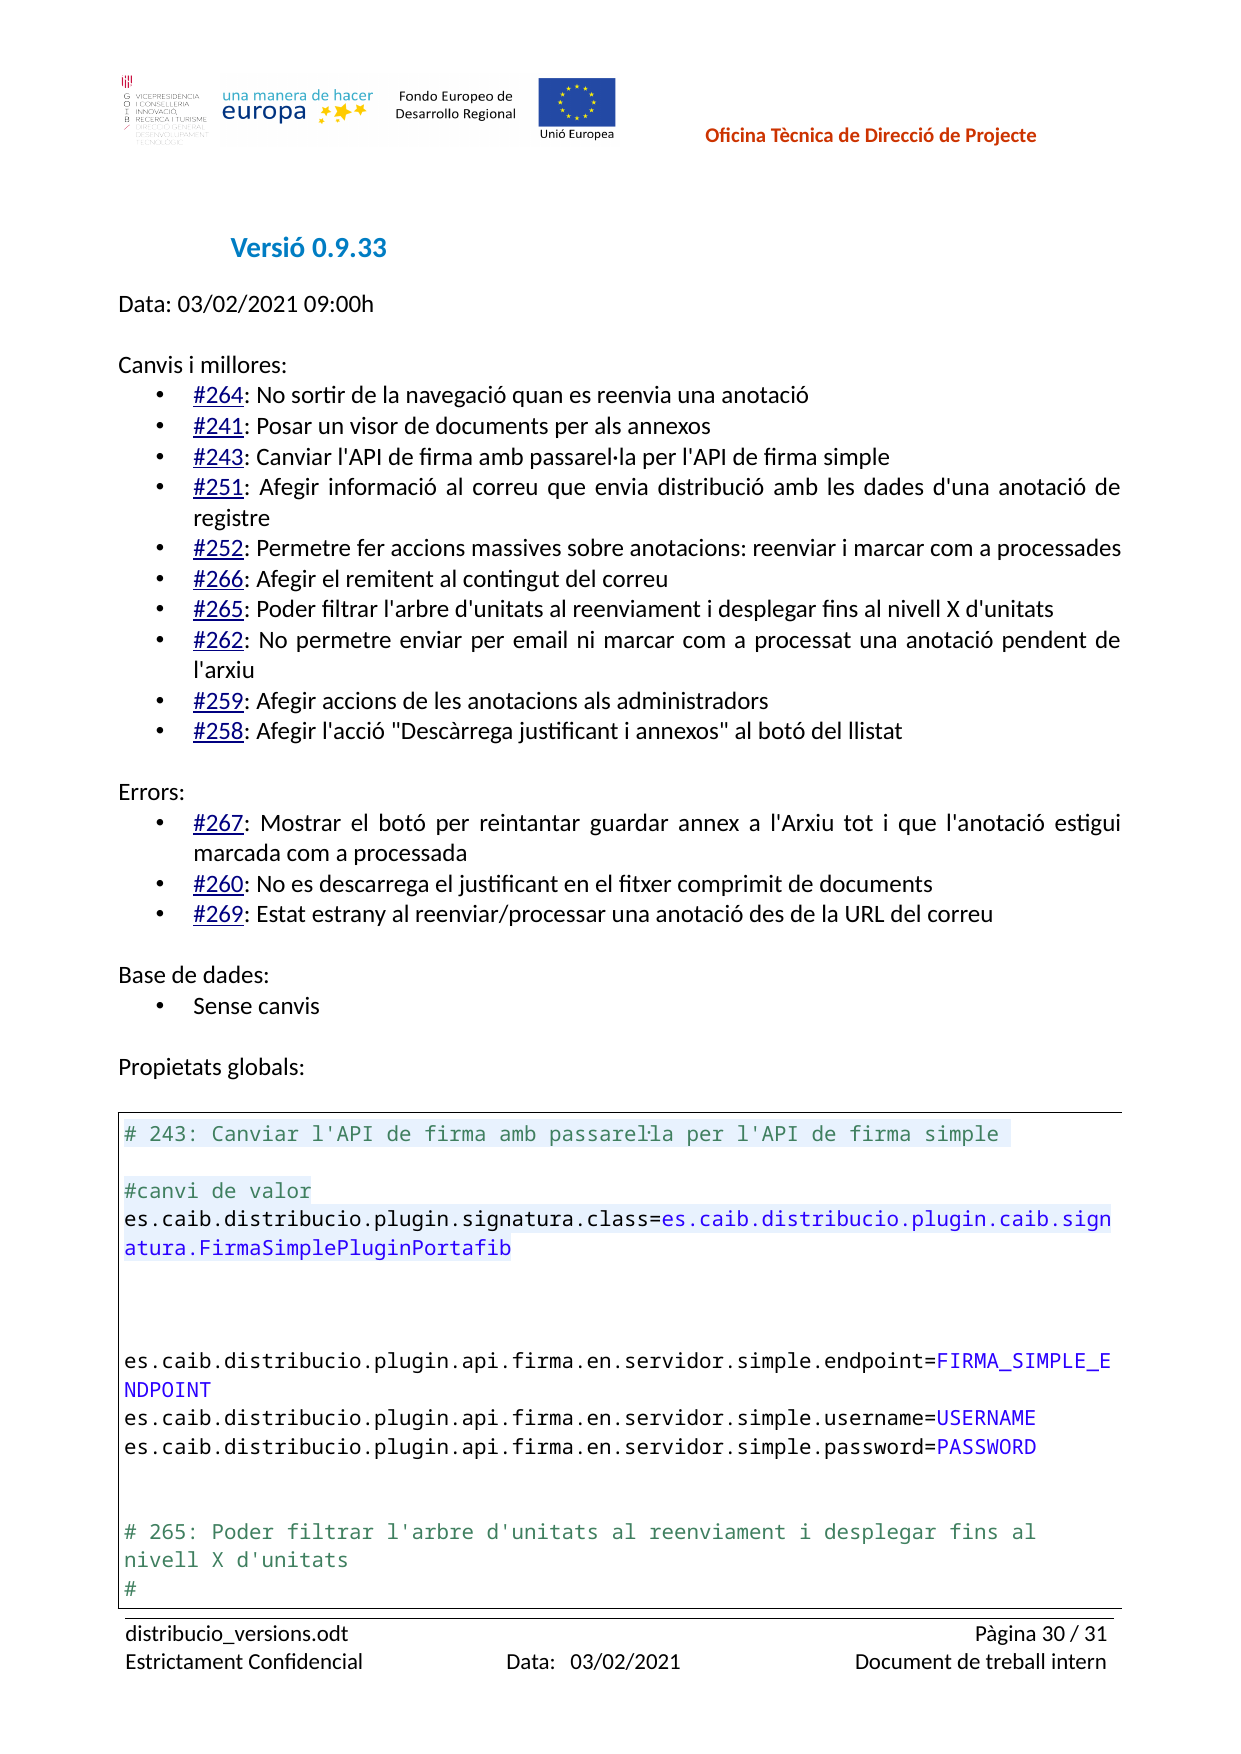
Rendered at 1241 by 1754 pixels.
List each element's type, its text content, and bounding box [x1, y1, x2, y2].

list Sense canvis [156, 990, 1122, 1021]
text Propietats globals: [118, 1051, 1122, 1082]
list #243: Canviar l'API de firma amb passarel·la per l'API de firma simple [156, 441, 1122, 471]
list #264: No sortir de la navegació quan es reenvia una anotació [156, 380, 1122, 410]
list #251: Afegir informació al correu que envia distribució amb les dades d'una anotació de registre [156, 471, 1122, 532]
text Canvis i millores: [118, 349, 1122, 380]
list #260: No es descarrega el justificant en el fitxer comprimit de documents [156, 868, 1122, 898]
table_header # 243: Canviar l'API de firma amb passarel·la per l'API de firma simple #canvi de valor es.caib.distribucio.plugin.signatura.class=es.caib.distribucio.plugin.caib.signatura.FirmaSimplePluginPortafib es.caib.distribucio.plugin.api.firma.en.servidor.simple.endpoint=FIRMA_SIMPLE_ENDPOINT es.caib.distribucio.plugin.api.firma.en.servidor.simple.username=USERNAME es.caib.distribucio.plugin.api.firma.en.servidor.simple.password=PASSWORD # 265: Poder filtrar l'arbre d'unitats al reenviament i desplegar fins al nivell X d'unitats # [119, 1113, 1122, 1608]
list #267: Mostrar el botó per reintantar guardar annex a l'Arxiu tot i que l'anotació estigui marcada com a processada [156, 807, 1122, 868]
list #262: No permetre enviar per email ni marcar com a processat una anotació pendent de l'arxiu [156, 624, 1122, 685]
picture [118, 73, 213, 147]
list #259: Afegir accions de les anotacions als administradors [156, 685, 1122, 715]
text Errors: [118, 776, 1122, 807]
list #252: Permetre fer accions massives sobre anotacions: reenviar i marcar com a processades [156, 532, 1122, 563]
list #265: Poder filtrar l'arbre d'unitats al reenviament i desplegar fins al nivell X d'unitats [156, 593, 1122, 624]
list #241: Posar un visor de documents per als annexos [156, 410, 1122, 441]
list #269: Estat estrany al reenviar/processar una anotació des de la URL del correu [156, 898, 1122, 929]
subtitle Versió 0.9.33 [153, 229, 1122, 264]
text Data: 03/02/2021 09:00h [118, 288, 1122, 319]
list #258: Afegir l'acció "Descàrrega justificant i annexos" al botó del llistat [156, 715, 1122, 746]
text Base de dades: [118, 959, 1122, 990]
picture [219, 73, 621, 147]
list #266: Afegir el remitent al contingut del correu [156, 563, 1122, 593]
